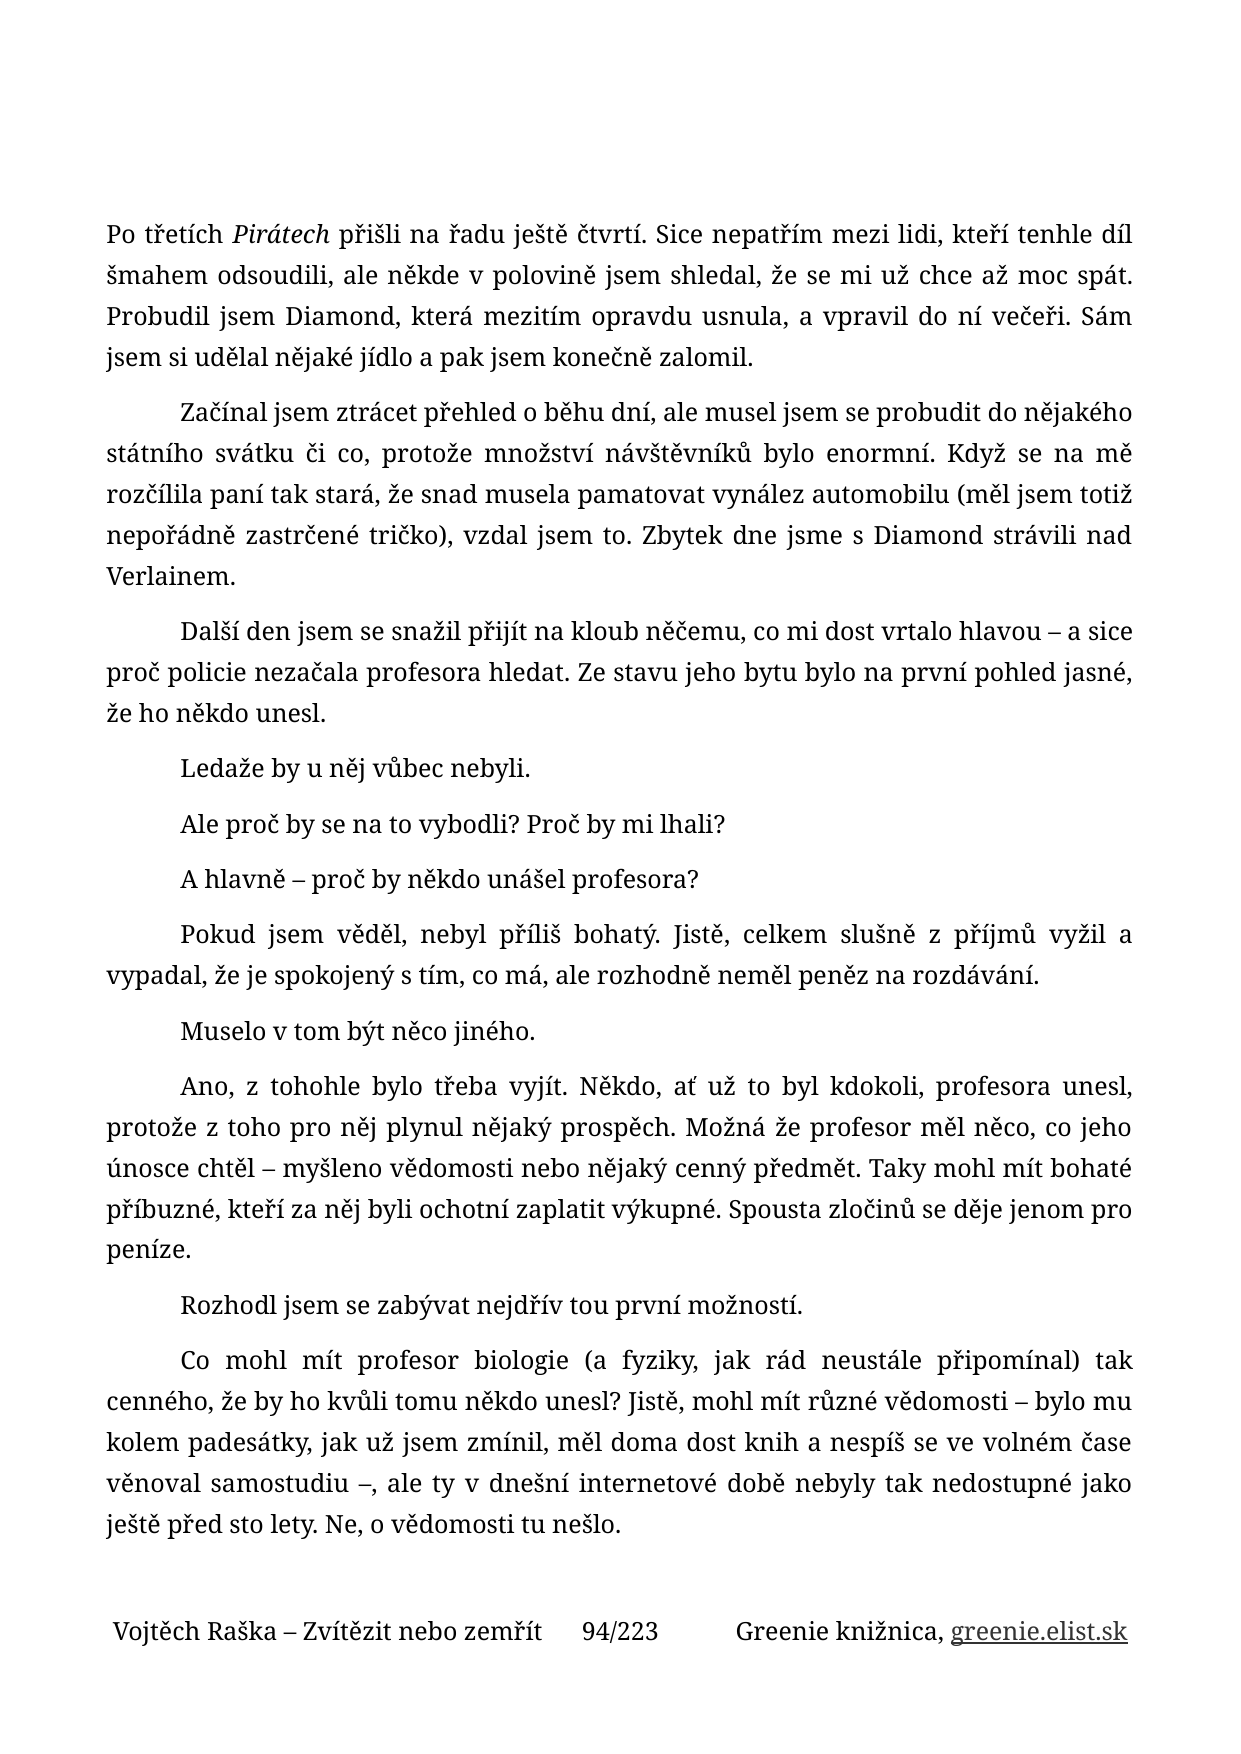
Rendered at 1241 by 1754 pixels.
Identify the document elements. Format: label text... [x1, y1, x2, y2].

text Ledaže by u něj vůbec nebyli. [106, 751, 1134, 785]
text Ano, z tohohle bylo třeba vyjít. Někdo, ať už to byl kdokoli, profesora unesl, protože z toho pro něj plynul nějaký prospěch. Možná že profesor měl něco, co jeho únosce chtěl – myšleno vědomosti nebo nějaký cenný předmět. Taky mohl mít bohaté příbuzné, kteří za něj byli ochotní zaplatit výkupné. Spousta zločinů se děje jenom pro peníze. [106, 1069, 1134, 1266]
text Rozhodl jsem se zabývat nejdřív tou první možností. [106, 1287, 1134, 1322]
text Po třetích Pirátech přišli na řadu ještě čtvrtí. Sice nepatřím mezi lidi, kteří tenhle díl šmahem odsoudili, ale někde v polovině jsem shledal, že se mi už chce až moc spát. Probudil jsem Diamond, která mezitím opravdu usnula, a vpravil do ní večeři. Sám jsem si udělal nějaké jídlo a pak jsem konečně zalomil. [106, 217, 1134, 374]
text Začínal jsem ztrácet přehled o běhu dní, ale musel jsem se probudit do nějakého státního svátku či co, protože množství návštěvníků bylo enormní. Když se na mě rozčílila paní tak stará, že snad musela pamatovat vynález automobilu (měl jsem totiž nepořádně zastrčené tričko), vzdal jsem to. Zbytek dne jsme s Diamond strávili nad Verlainem. [106, 395, 1134, 592]
text Ale proč by se na to vybodli? Proč by mi lhali? [106, 806, 1134, 840]
text Co mohl mít profesor biologie (a fyziky, jak rád neustále připomínal) tak cenného, že by ho kvůli tomu někdo unesl? Jistě, mohl mít různé vědomosti – bylo mu kolem padesátky, jak už jsem zmínil, měl doma dost knih a nespíš se ve volném čase věnoval samostudiu –, ale ty v dnešní internetové době nebyly tak nedostupné jako ještě před sto lety. Ne, o vědomosti tu nešlo. [106, 1343, 1134, 1540]
text Další den jsem se snažil přijít na kloub něčemu, co mi dost vrtalo hlavou – a sice proč policie nezačala profesora hledat. Ze stavu jeho bytu bylo na první pohled jasné, že ho někdo unesl. [106, 614, 1134, 729]
text Muselo v tom být něco jiného. [106, 1013, 1134, 1047]
text Pokud jsem věděl, nebyl příliš bohatý. Jistě, celkem slušně z příjmů vyžil a vypadal, že je spokojený s tím, co má, ale rozhodně neměl peněz na rozdávání. [106, 917, 1134, 992]
text A hlavně – proč by někdo unášel profesora? [106, 862, 1134, 896]
